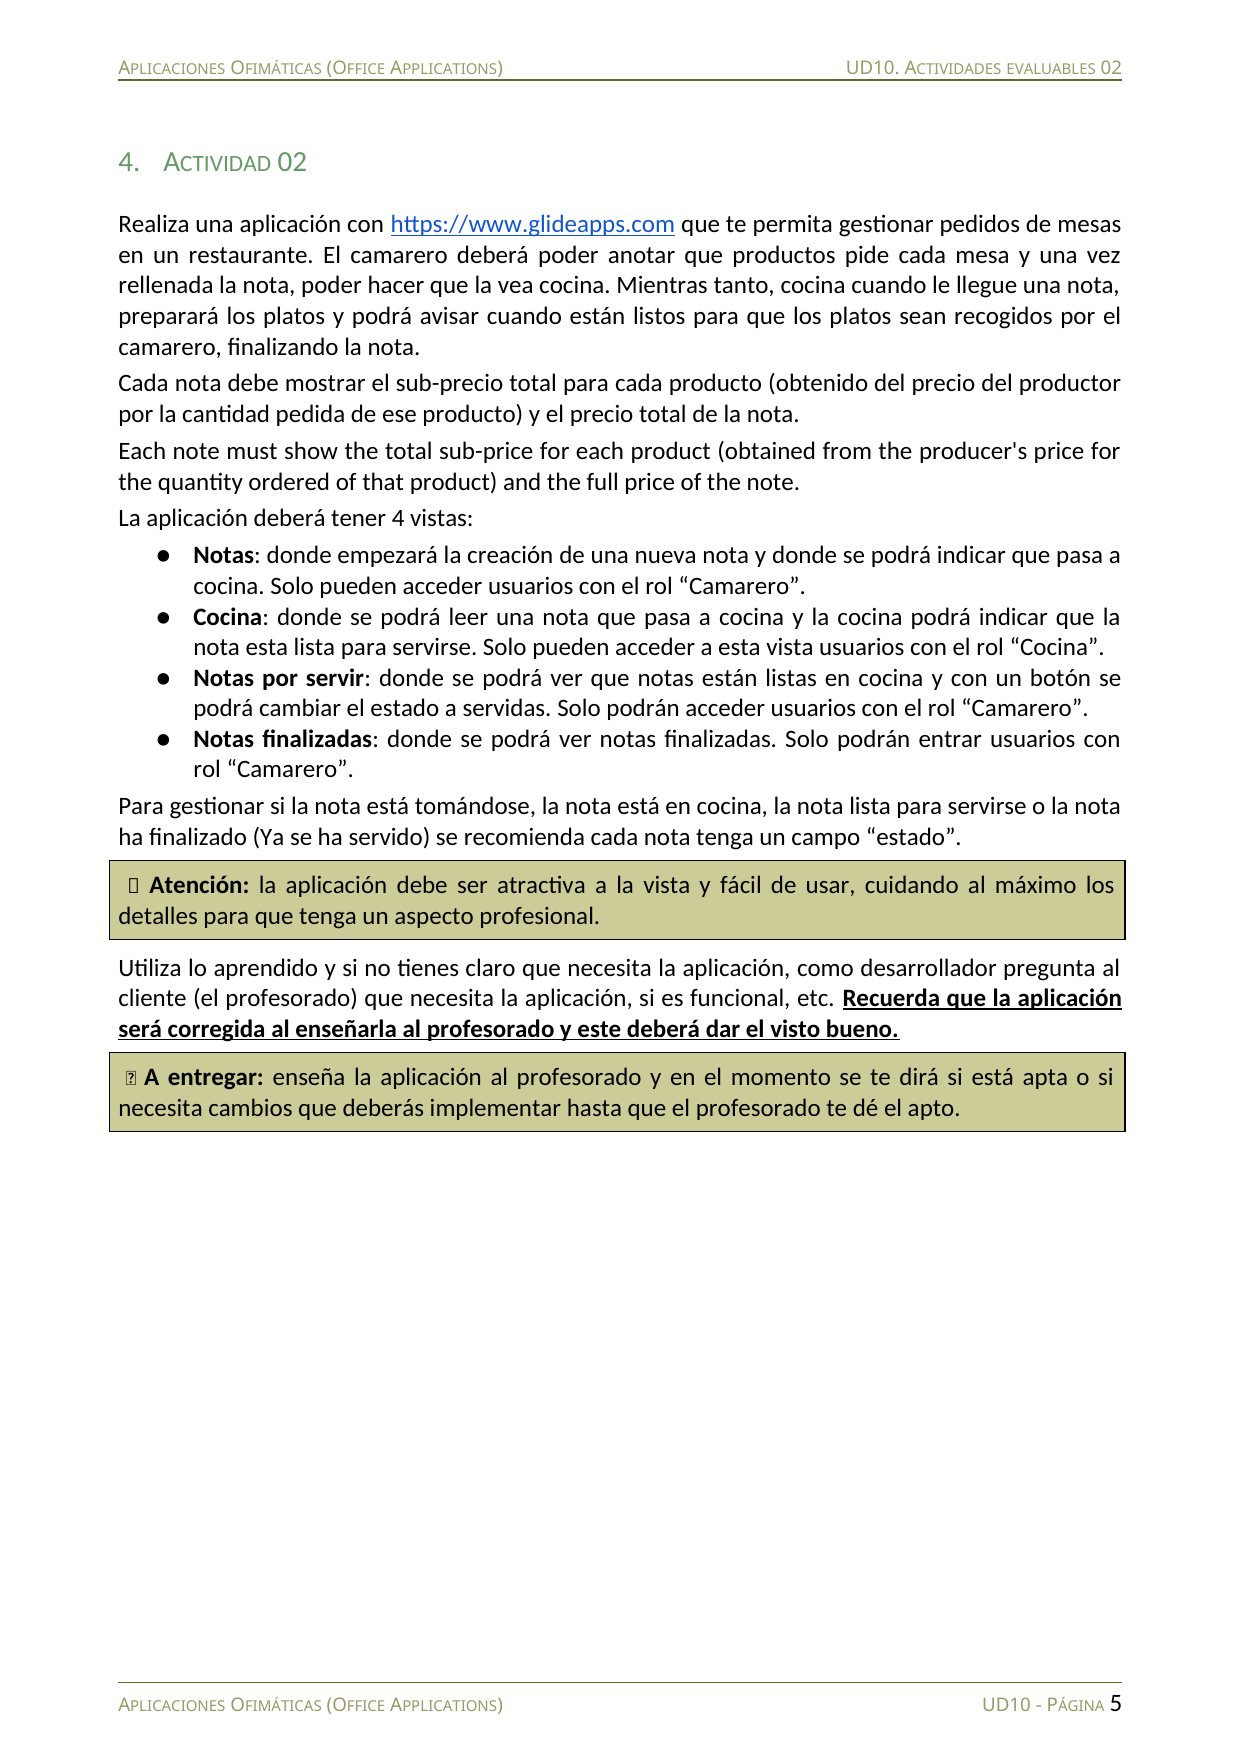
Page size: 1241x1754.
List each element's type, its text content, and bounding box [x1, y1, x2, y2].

text Utiliza lo aprendido y si no tienes claro que necesita la aplicación, como desarrollador pregunta al cliente (el profesorado) que necesita la aplicación, si es funcional, etc. Recuerda que la aplicación será corregida al enseñarla al profesorado y este deberá dar el visto bueno. [118, 952, 1122, 1043]
text Para gestionar si la nota está tomándose, la nota está en cocina, la nota lista para servirse o la nota ha finalizado (Ya se ha servido) se recomienda cada nota tenga un campo “estado”. [118, 790, 1122, 851]
list Notas: donde empezará la creación de una nueva nota y donde se podrá indicar que pasa a cocina. Solo pueden acceder usuarios con el rol “Camarero”. [156, 539, 1122, 601]
text Realiza una aplicación con https://www.glideapps.com que te permita gestionar pedidos de mesas en un restaurante. El camarero deberá poder anotar que productos pide cada mesa y una vez rellenada la nota, poder hacer que la vea cocina. Mientras tanto, cocina cuando le llegue una nota, preparará los platos y podrá avisar cuando están listos para que los platos sean recogidos por el camarero, finalizando la nota. [118, 208, 1122, 361]
text Each note must show the total sub-price for each product (obtained from the producer's price for the quantity ordered of that product) and the full price of the note. [118, 435, 1122, 496]
subtitle Actividad 02 [118, 143, 1122, 178]
list Notas finalizadas: donde se podrá ver notas finalizadas. Solo podrán entrar usuarios con rol “Camarero”. [156, 723, 1122, 784]
text La aplicación deberá tener 4 vistas: [118, 503, 1122, 533]
text Cada nota debe mostrar el sub-precio total para cada producto (obtenido del precio del productor por la cantidad pedida de ese producto) y el precio total de la nota. [118, 368, 1122, 429]
list Notas por servir: donde se podrá ver que notas están listas en cocina y con un botón se podrá cambiar el estado a servidas. Solo podrán acceder usuarios con el rol “Camarero”. [156, 662, 1122, 723]
list Cocina: donde se podrá leer una nota que pasa a cocina y la cocina podrá indicar que la nota esta lista para servirse. Solo pueden acceder a esta vista usuarios con el rol “Cocina”. [156, 601, 1122, 662]
text 📕 A entregar: enseña la aplicación al profesorado y en el momento se te dirá si está apta o si necesita cambios que deberás implementar hasta que el profesorado te dé el apto. [110, 1053, 1124, 1131]
text ❕ Atención: la aplicación debe ser atractiva a la vista y fácil de usar, cuidando al máximo los detalles para que tenga un aspecto profesional. [110, 861, 1124, 939]
